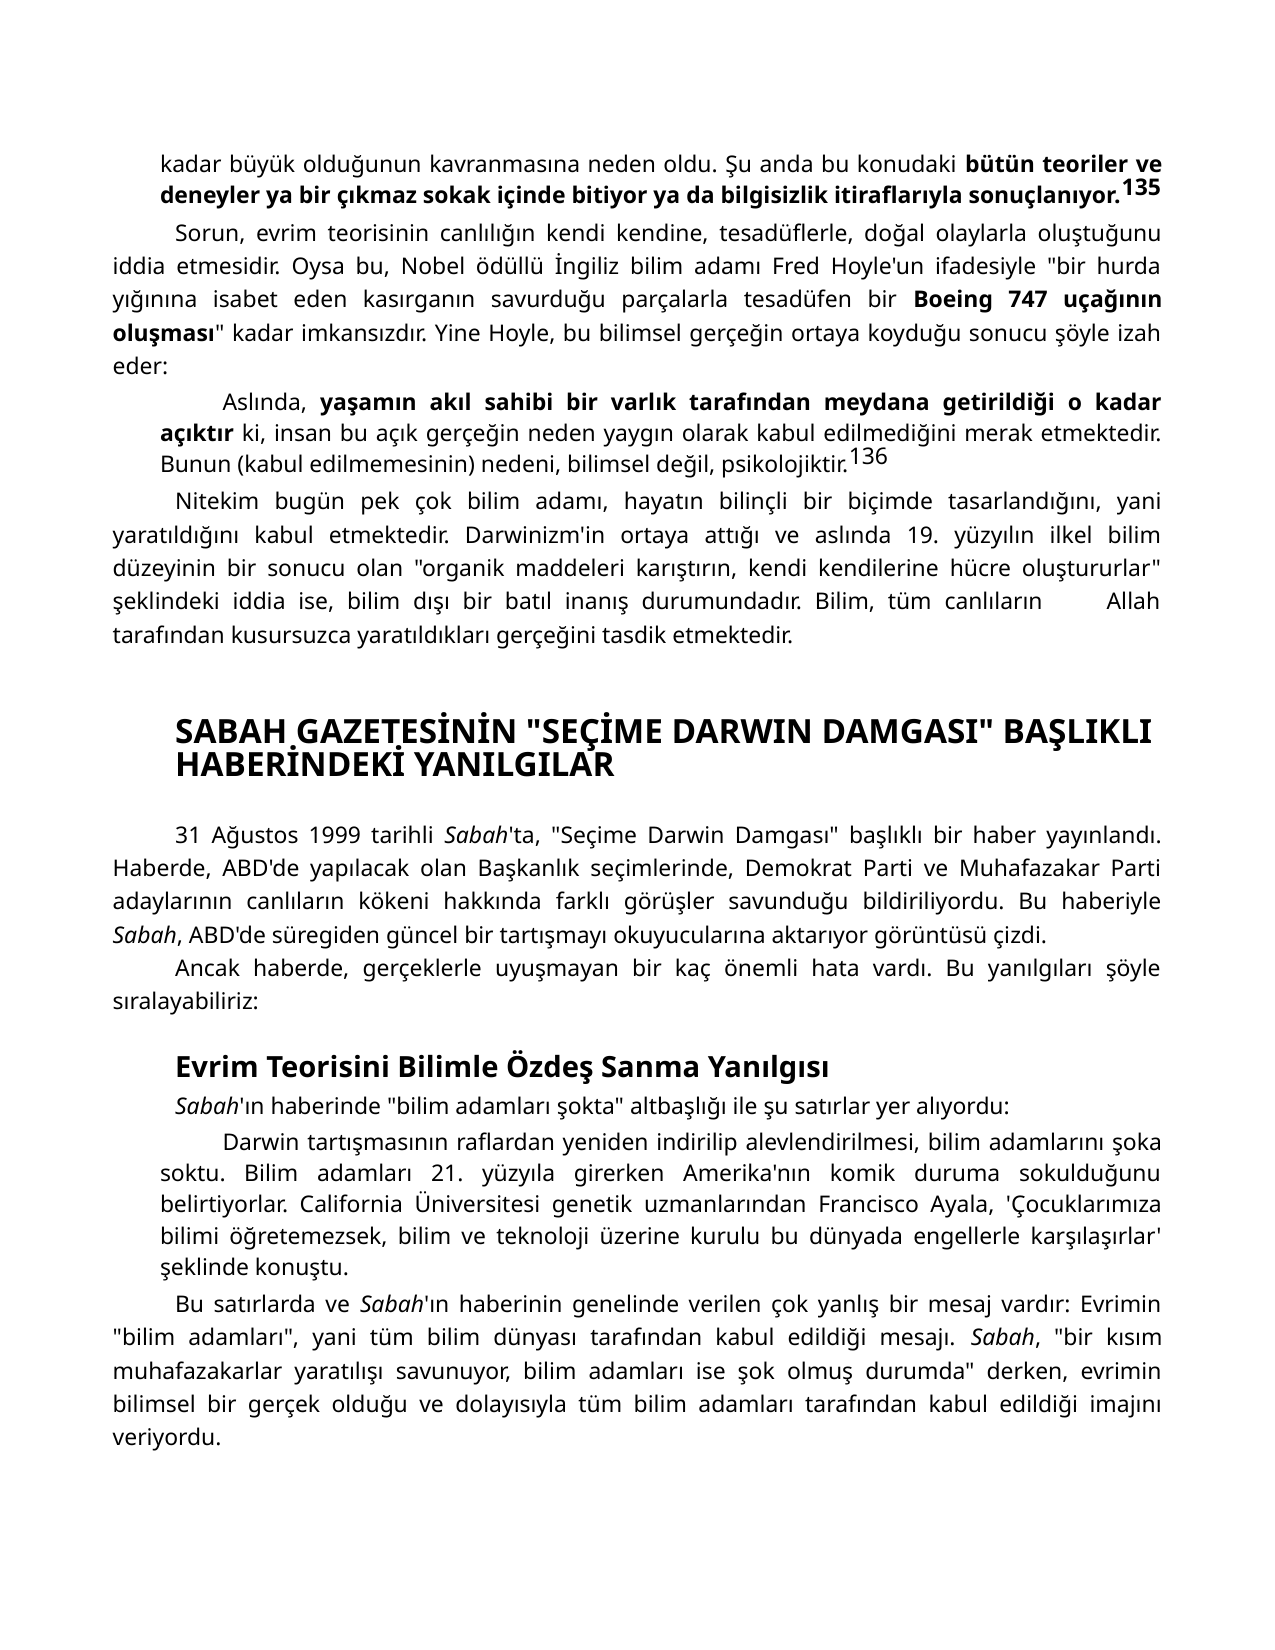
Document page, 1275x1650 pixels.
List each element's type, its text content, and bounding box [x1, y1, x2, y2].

text Sabah'ın haberinde "bilim adamları şokta" altbaşlığı ile şu satırlar yer alıyordu: [112, 1088, 1162, 1121]
text 31 Ağustos 1999 tarihli Sabah'ta, "Seçime Darwin Damgası" başlıklı bir haber yayınlandı. Haberde, ABD'de yapılacak olan Başkanlık seçimlerinde, Demokrat Parti ve Muhafazakar Parti adaylarının canlıların kökeni hakkında farklı görüşler savunduğu bildiriliyordu. Bu haberiyle Sabah, ABD'de süregiden güncel bir tartışmayı okuyucularına aktarıyor görüntüsü çizdi. [112, 816, 1162, 950]
text Bu satırlarda ve Sabah'ın haberinin genelinde verilen çok yanlış bir mesaj vardır: Evrimin "bilim adamları", yani tüm bilim dünyası tarafından kabul edildiği mesajı. Sabah, "bir kısım muhafazakarlar yaratılışı savunuyor, bilim adamları ise şok olmuş durumda" derken, evrimin bilimsel bir gerçek olduğu ve dolayısıyla tüm bilim adamları tarafından kabul edildiği imajını veriyordu. [112, 1286, 1162, 1452]
text kadar büyük olduğunun kavranmasına neden oldu. Şu anda bu konudaki bütün teoriler ve deneyler ya bir çıkmaz sokak içinde bitiyor ya da bilgisizlik itiraflarıyla sonuçlanıyor.135 [160, 148, 1162, 210]
text Ancak haberde, gerçeklerle uyuşmayan bir kaç önemli hata vardı. Bu yanılgıları şöyle sıralayabiliriz: [112, 950, 1162, 1016]
text Aslında, yaşamın akıl sahibi bir varlık tarafından meydana getirildiği o kadar açıktır ki, insan bu açık gerçeğin neden yaygın olarak kabul edilmediğini merak etmektedir. Bunun (kabul edilmemesinin) nedeni, bilimsel değil, psikolojiktir.136 [160, 385, 1162, 479]
text Nitekim bugün pek çok bilim adamı, hayatın bilinçli bir biçimde tasarlandığını, yani yaratıldığını kabul etmektedir. Darwinizm'in ortaya attığı ve aslında 19. yüzyılın ilkel bilim düzeyinin bir sonucu olan "organik maddeleri karıştırın, kendi kendilerine hücre oluştururlar" şeklindeki iddia ise, bilim dışı bir batıl inanış durumundadır. Bilim, tüm canlıların Allah tarafından kusursuzca yaratıldıkları gerçeğini tasdik etmektedir. [112, 483, 1162, 650]
subtitle SABAH GAZETESİNİN "SEÇİME DARWIN DAMGASI" BAŞLIKLI HABERİNDEKİ YANILGILAR [175, 716, 1162, 783]
text Sorun, evrim teorisinin canlılığın kendi kendine, tesadüflerle, doğal olaylarla oluştuğunu iddia etmesidir. Oysa bu, Nobel ödüllü İngiliz bilim adamı Fred Hoyle'un ifadesiyle "bir hurda yığınına isabet eden kasırganın savurduğu parçalarla tesadüfen bir Boeing 747 uçağının oluşması" kadar imkansızdır. Yine Hoyle, bu bilimsel gerçeğin ortaya koyduğu sonucu şöyle izah eder: [112, 214, 1162, 381]
subtitle Evrim Teorisini Bilimle Özdeş Sanma Yanılgısı [112, 1054, 1162, 1083]
text Darwin tartışmasının raflardan yeniden indirilip alevlendirilmesi, bilim adamlarını şoka soktu. Bilim adamları 21. yüzyıla girerken Amerika'nın komik duruma sokulduğunu belirtiyorlar. California Üniversitesi genetik uzmanlarından Francisco Ayala, 'Çocuklarımıza bilimi öğretemezsek, bilim ve teknoloji üzerine kurulu bu dünyada engellerle karşılaşırlar' şeklinde konuştu. [160, 1125, 1162, 1282]
